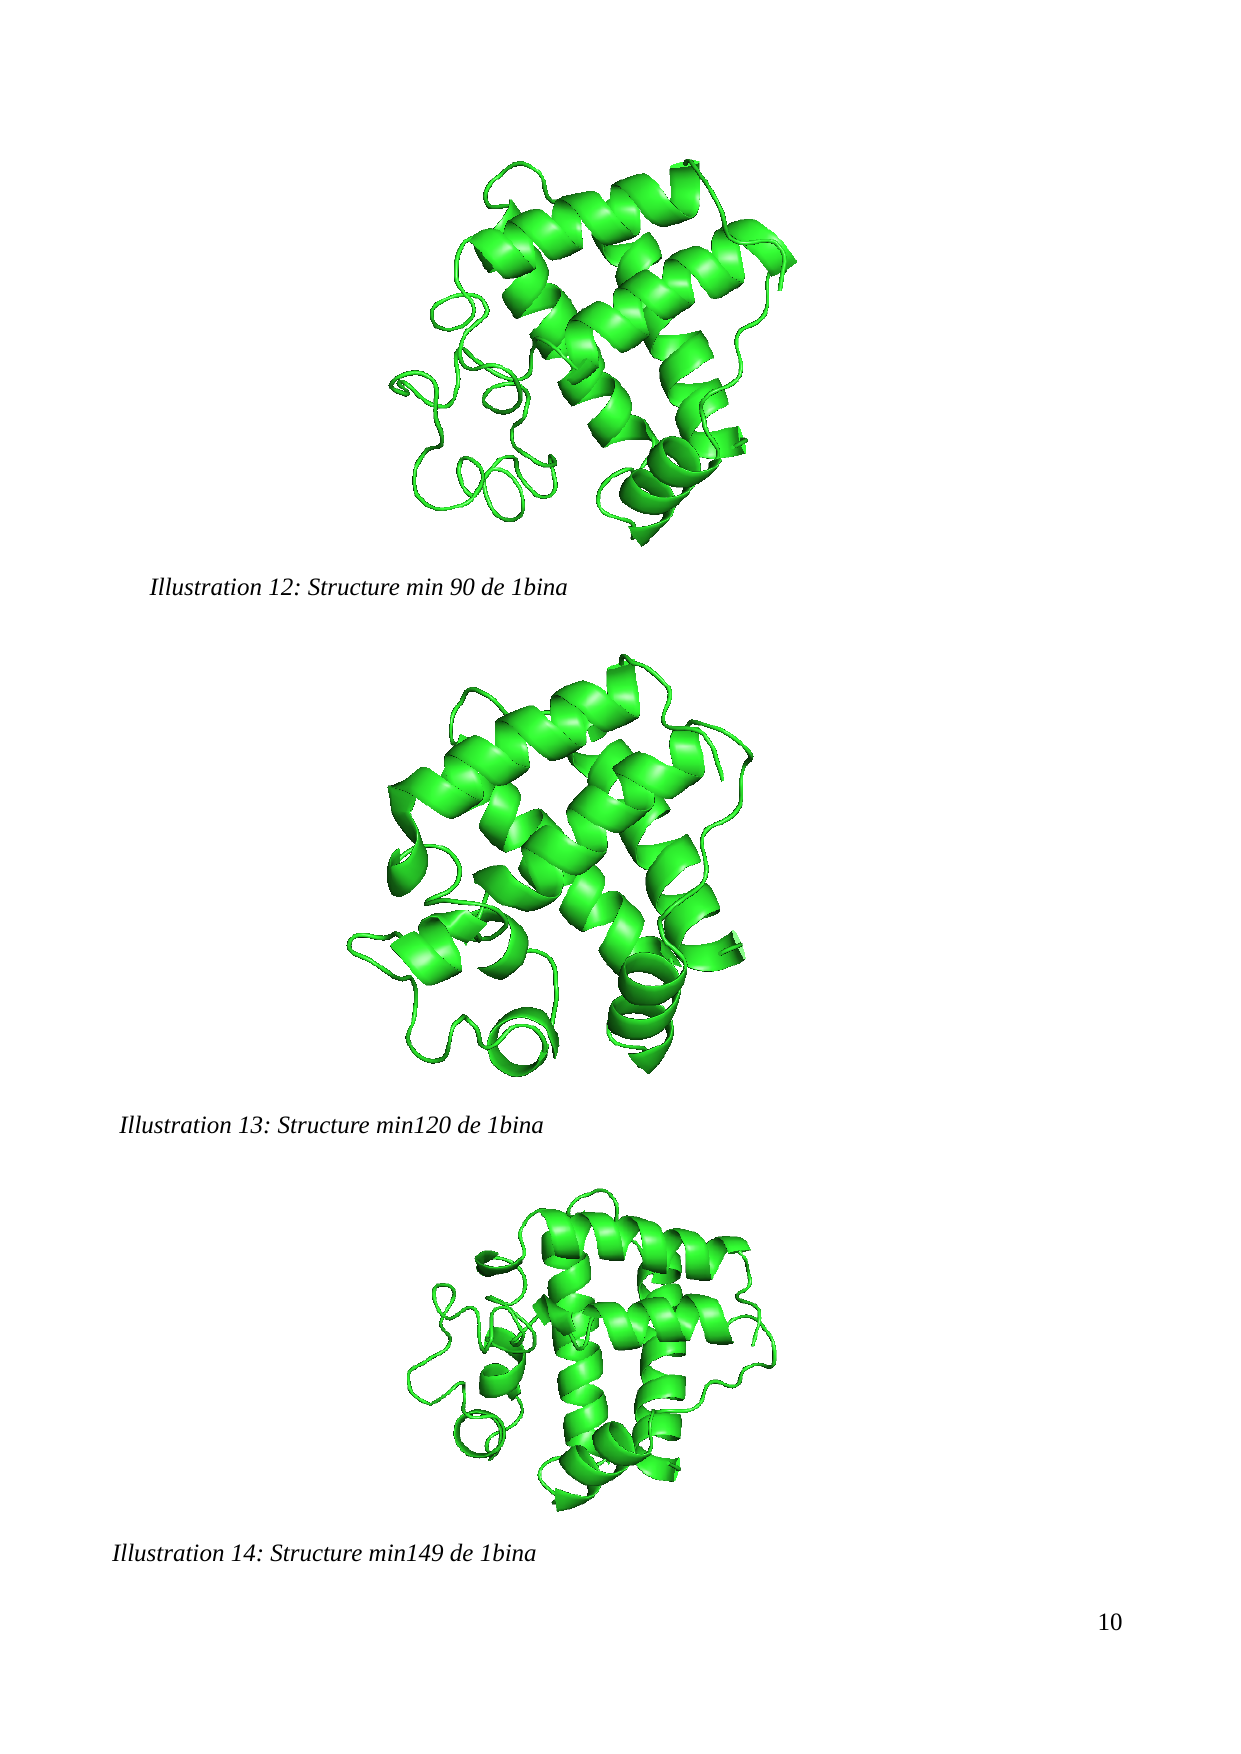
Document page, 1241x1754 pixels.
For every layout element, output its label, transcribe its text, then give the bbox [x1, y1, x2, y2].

picture [111, 1169, 1116, 1533]
text Illustration 13: Structure min120 de 1bina [119, 1105, 1016, 1139]
picture [149, 130, 1092, 567]
text Illustration 14: Structure min149 de 1bina [112, 1533, 1116, 1567]
picture [119, 646, 1016, 1105]
text Illustration 12: Structure min 90 de 1bina [149, 567, 1091, 601]
